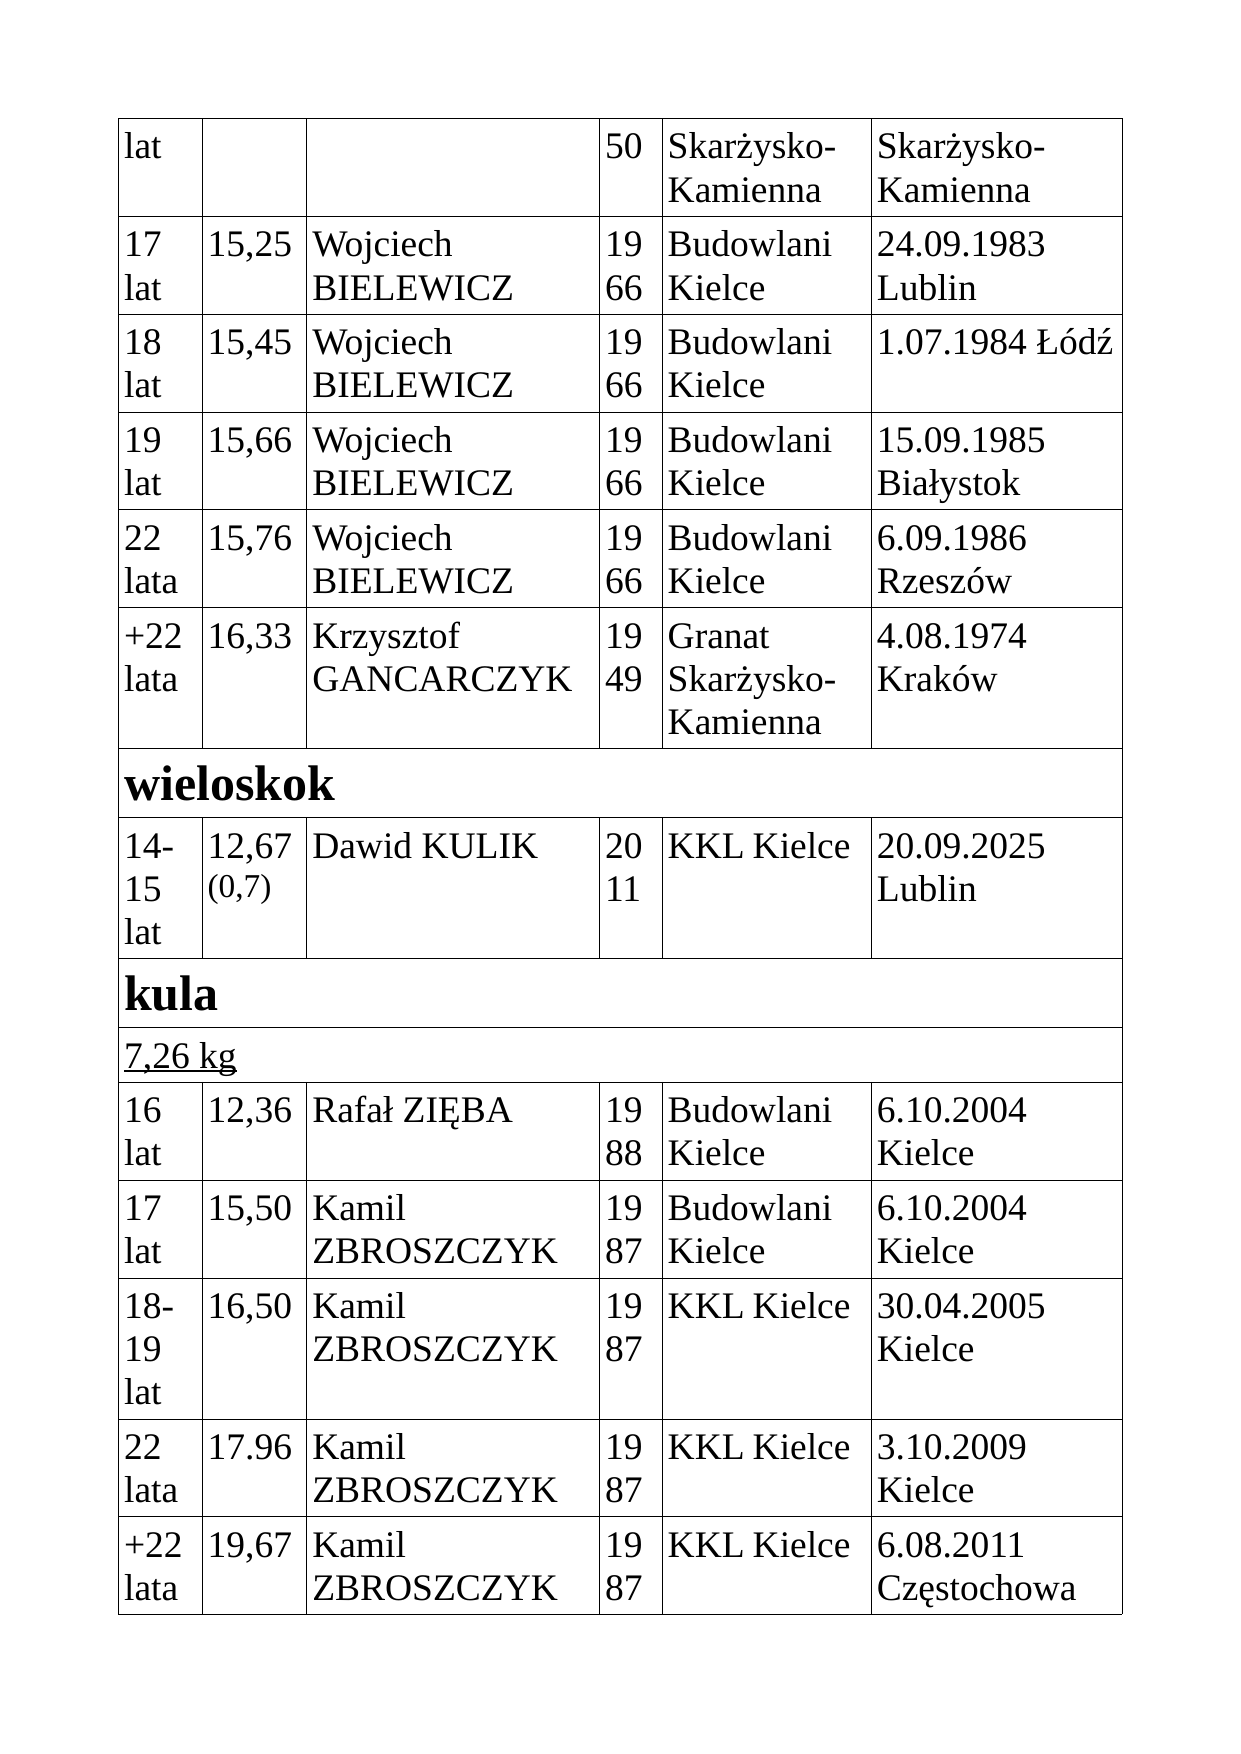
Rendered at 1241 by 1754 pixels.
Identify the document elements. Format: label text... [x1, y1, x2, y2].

table_cell 16 lat [119, 1083, 202, 1180]
table_cell Budowlani Kielce [663, 315, 871, 412]
table_cell 12,67 (0,7) [203, 818, 306, 958]
table_cell Skarżysko-Kamienna [872, 119, 1122, 216]
table_cell 15,50 [203, 1181, 306, 1277]
table_cell KKL Kielce [663, 1279, 871, 1418]
table_cell 22 lata [119, 510, 202, 607]
table_cell 4.08.1974 Kraków [872, 608, 1122, 748]
table_cell Krzysztof GANCARCZYK [307, 608, 599, 748]
table_cell 12,36 [203, 1083, 306, 1180]
table_cell 6.08.2011 Częstochowa [872, 1517, 1122, 1614]
table_cell Wojciech BIELEWICZ [307, 413, 599, 509]
table_cell 6.10.2004 Kielce [872, 1083, 1122, 1180]
table_cell 1987 [600, 1279, 662, 1418]
table_cell 2011 [600, 818, 662, 958]
table_cell 24.09.1983 Lublin [872, 217, 1122, 314]
table_cell Skarżysko-Kamienna [663, 119, 871, 216]
table_cell 1966 [600, 315, 662, 412]
table_cell [307, 119, 599, 216]
table_cell 1949 [600, 608, 662, 748]
table_cell Wojciech BIELEWICZ [307, 217, 599, 314]
table_cell 20.09.2025 Lublin [872, 818, 1122, 958]
table_cell Kamil ZBROSZCZYK [307, 1420, 599, 1516]
table_cell Wojciech BIELEWICZ [307, 315, 599, 412]
table_cell lat [119, 119, 202, 216]
table_cell 14-15 lat [119, 818, 202, 958]
table_cell Wojciech BIELEWICZ [307, 510, 599, 607]
table_cell 1987 [600, 1517, 662, 1614]
table_cell +22 lata [119, 608, 202, 748]
table_cell 1966 [600, 510, 662, 607]
table_cell KKL Kielce [663, 1517, 871, 1614]
table_cell 1988 [600, 1083, 662, 1180]
table_cell 15,25 [203, 217, 306, 314]
table_cell [203, 119, 306, 216]
table_cell Granat Skarżysko-Kamienna [663, 608, 871, 748]
table_cell 3.10.2009 Kielce [872, 1420, 1122, 1516]
table_cell 17 lat [119, 217, 202, 314]
table_cell 16,50 [203, 1279, 306, 1418]
table_cell 15,45 [203, 315, 306, 412]
table_cell 1987 [600, 1420, 662, 1516]
table_cell 22 lata [119, 1420, 202, 1516]
table_cell 19 lat [119, 413, 202, 509]
table_cell 15.09.1985 Białystok [872, 413, 1122, 509]
table_cell Dawid KULIK [307, 818, 599, 958]
table_cell 1.07.1984 Łódź [872, 315, 1122, 412]
table_cell KKL Kielce [663, 818, 871, 958]
table_cell Kamil ZBROSZCZYK [307, 1517, 599, 1614]
table_cell 15,66 [203, 413, 306, 509]
table_cell 6.09.1986 Rzeszów [872, 510, 1122, 607]
table_cell KKL Kielce [663, 1420, 871, 1516]
table_cell Rafał ZIĘBA [307, 1083, 599, 1180]
table_cell 1966 [600, 217, 662, 314]
table_cell 18-19 lat [119, 1279, 202, 1418]
table_cell 50 [600, 119, 662, 216]
table_cell Budowlani Kielce [663, 413, 871, 509]
table_cell 15,76 [203, 510, 306, 607]
table_cell Budowlani Kielce [663, 510, 871, 607]
table_cell Kamil ZBROSZCZYK [307, 1279, 599, 1418]
table_cell 18 lat [119, 315, 202, 412]
table_cell 19,67 [203, 1517, 306, 1614]
table_cell 1966 [600, 413, 662, 509]
table_cell Budowlani Kielce [663, 1181, 871, 1277]
table_cell Budowlani Kielce [663, 1083, 871, 1180]
table_cell 7,26 kg [119, 1028, 1122, 1082]
table_cell 6.10.2004 Kielce [872, 1181, 1122, 1277]
table_cell Kamil ZBROSZCZYK [307, 1181, 599, 1277]
table_cell 16,33 [203, 608, 306, 748]
table_cell wieloskok [119, 749, 1122, 817]
table_cell kula [119, 959, 1122, 1027]
table_cell 30.04.2005 Kielce [872, 1279, 1122, 1418]
table_cell 17 lat [119, 1181, 202, 1277]
table_cell +22 lata [119, 1517, 202, 1614]
table_cell 1987 [600, 1181, 662, 1277]
table_cell Budowlani Kielce [663, 217, 871, 314]
table_cell 17.96 [203, 1420, 306, 1516]
